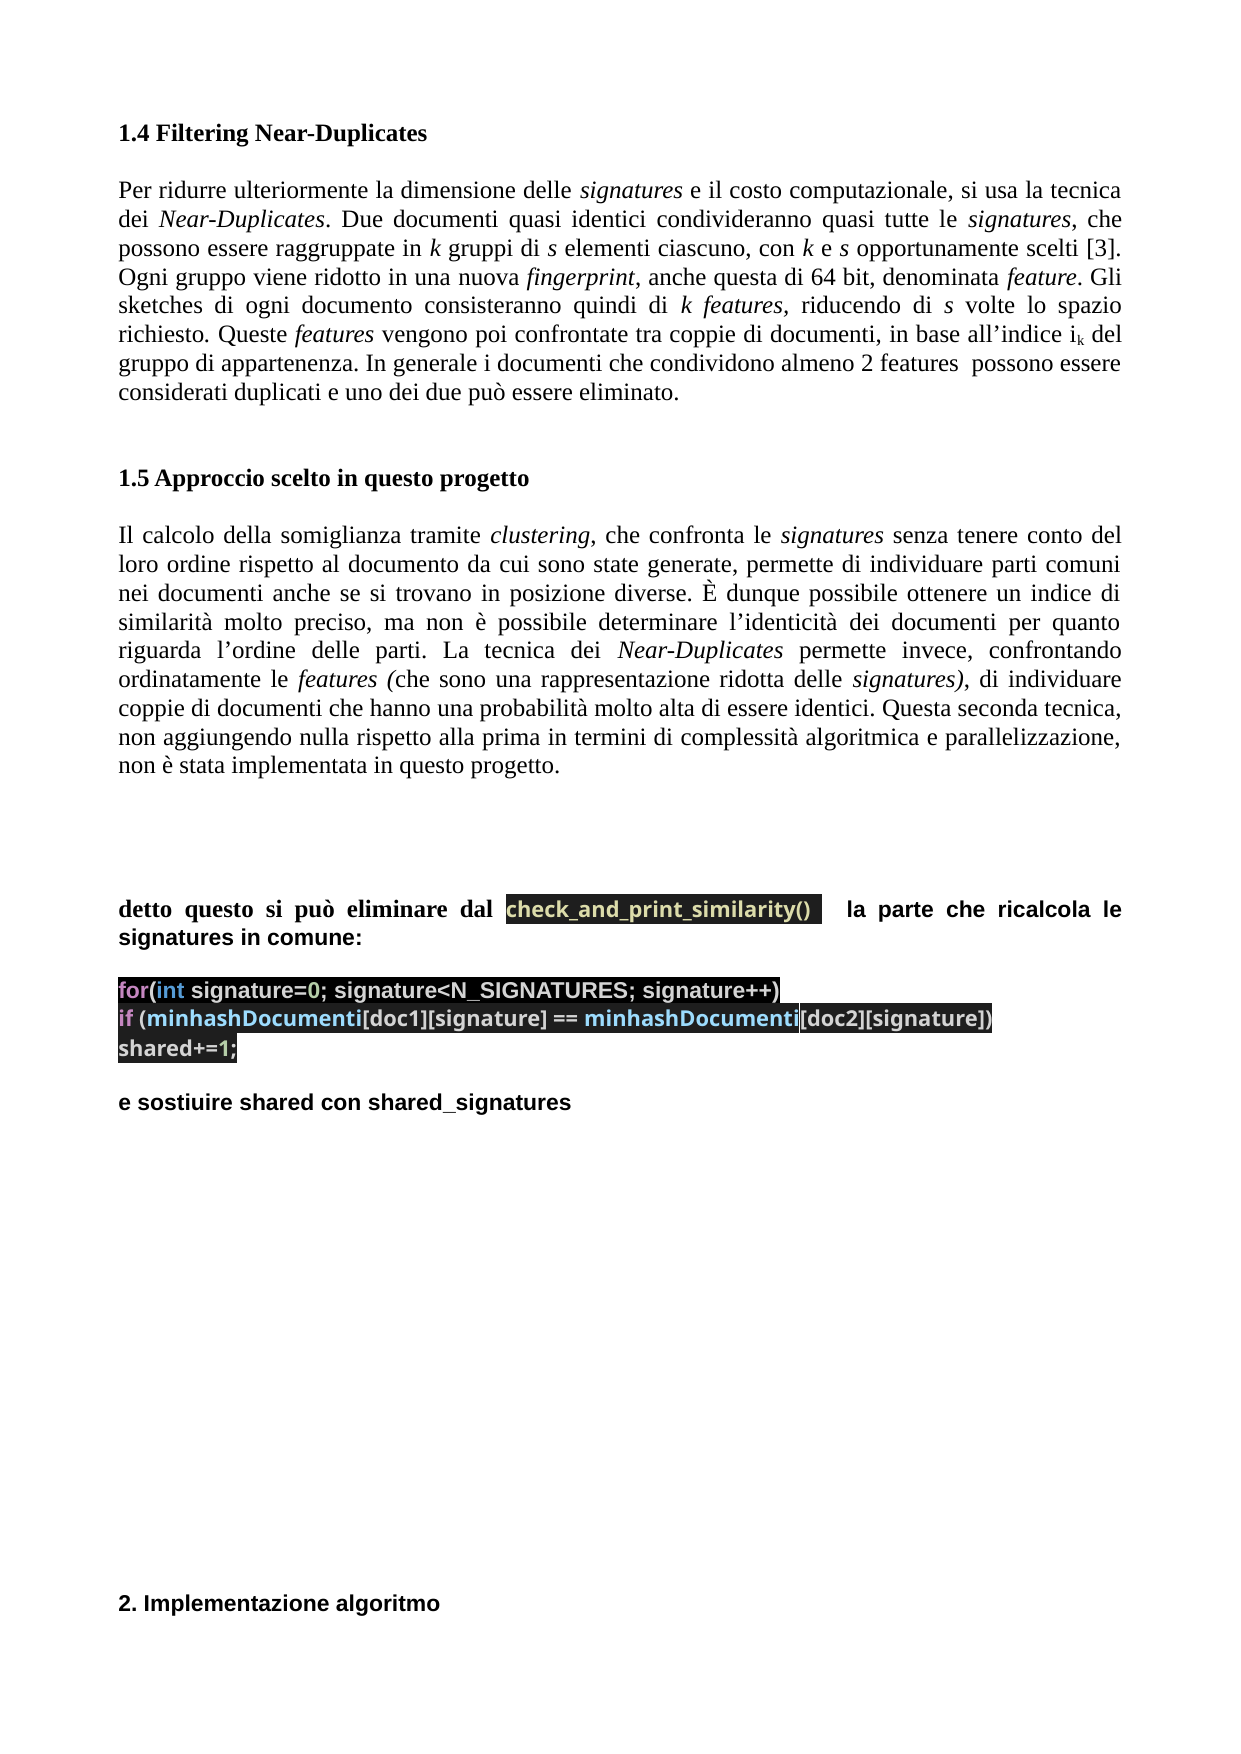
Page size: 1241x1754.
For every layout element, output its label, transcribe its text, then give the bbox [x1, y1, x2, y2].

text 1.4 Filtering Near-Duplicates [118, 118, 1122, 147]
text Per ridurre ulteriormente la dimensione delle signatures e il costo computazionale, si usa la tecnica dei Near-Duplicates. Due documenti quasi identici condivideranno quasi tutte le signatures, che possono essere raggruppate in k gruppi di s elementi ciascuno, con k e s opportunamente scelti [3]. Ogni gruppo viene ridotto in una nuova fingerprint, anche questa di 64 bit, denominata feature. Gli sketches di ogni documento consisteranno quindi di k features, riducendo di s volte lo spazio richiesto. Queste features vengono poi confrontate tra coppie di documenti, in base all’indice ik del gruppo di appartenenza. In generale i documenti che condividono almeno 2 features possono essere considerati duplicati e uno dei due può essere eliminato. [118, 176, 1122, 406]
text 2. Implementazione algoritmo [118, 1590, 1122, 1616]
text Il calcolo della somiglianza tramite clustering, che confronta le signatures senza tenere conto del loro ordine rispetto al documento da cui sono state generate, permette di individuare parti comuni nei documenti anche se si trovano in posizione diverse. È dunque possibile ottenere un indice di similarità molto preciso, ma non è possibile determinare l’identicità dei documenti per quanto riguarda l’ordine delle parti. La tecnica dei Near-Duplicates permette invece, confrontando ordinatamente le features (che sono una rappresentazione ridotta delle signatures), di individuare coppie di documenti che hanno una probabilità molto alta di essere identici. Questa seconda tecnica, non aggiungendo nulla rispetto alla prima in termini di complessità algoritmica e parallelizzazione, non è stata implementata in questo progetto. [118, 521, 1122, 779]
text 1.5 Approccio scelto in questo progetto [118, 463, 1122, 492]
text for(int signature=0; signature<N_SIGNATURES; signature++) [118, 977, 1122, 1003]
text shared+=1; [118, 1033, 1122, 1063]
text e sostiuire shared con shared_signatures [118, 1089, 1122, 1116]
text detto questo si può eliminare dal check_and_print_similarity() la parte che ricalcola le signatures in comune: [118, 894, 1122, 951]
text if (minhashDocumenti[doc1][signature] == minhashDocumenti[doc2][signature]) [118, 1003, 1122, 1033]
